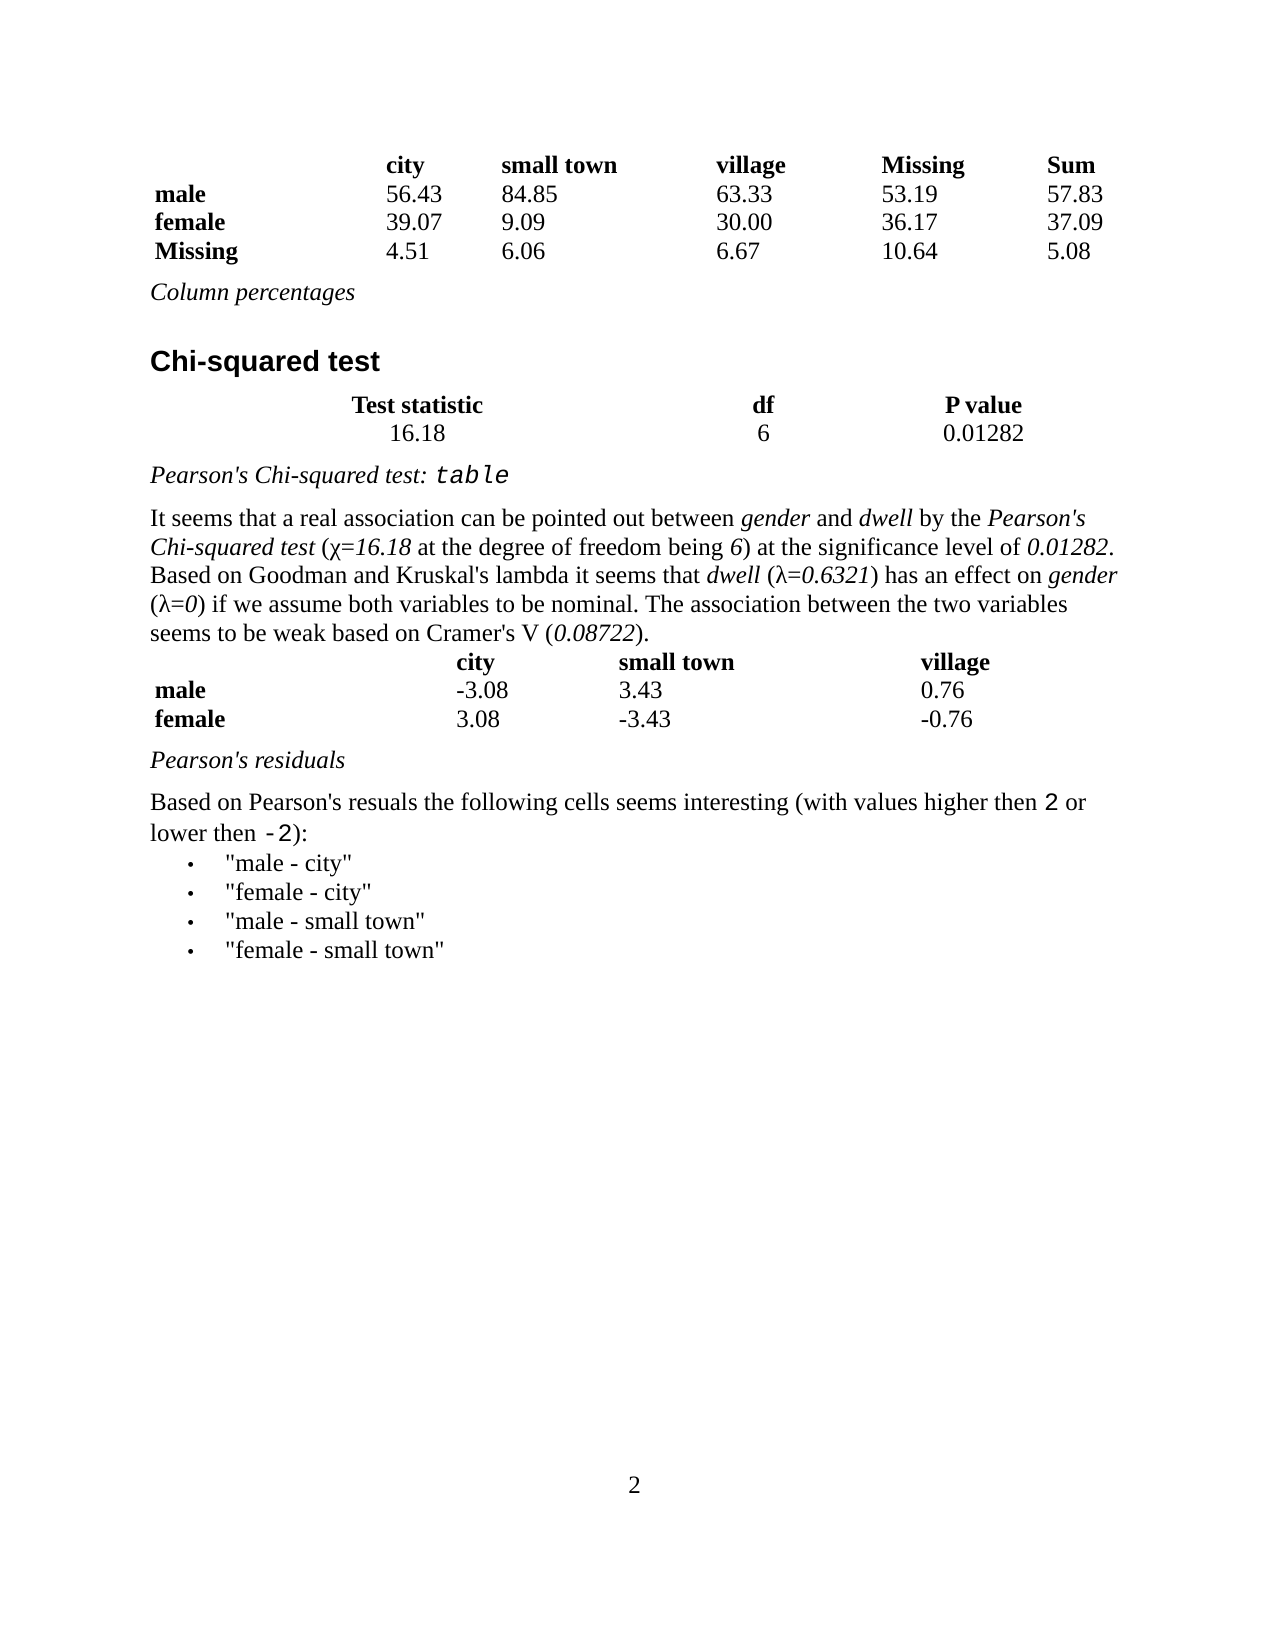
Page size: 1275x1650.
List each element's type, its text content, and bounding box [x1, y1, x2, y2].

table_cell male [150, 179, 381, 207]
table_cell 9.09 [497, 208, 712, 236]
table_cell 3.43 [614, 676, 916, 704]
text Pearson's residuals [150, 746, 1125, 774]
text It seems that a real association can be pointed out between gender and dwell by the Pearson's Chi-squared test (χ=16.18 at the degree of freedom being 6) at the significance level of 0.01282. Based on Goodman and Kruskal's lambda it seems that dwell (λ=0.6321) has an effect on gender (λ=0) if we assume both variables to be nominal. The association between the two variables seems to be weak based on Cramer's V (0.08722). [150, 503, 1125, 647]
table_cell 16.18 [150, 419, 684, 447]
table_cell 0.76 [916, 676, 1125, 704]
table_cell 5.08 [1042, 236, 1125, 265]
table_cell 63.33 [712, 179, 877, 207]
list "male - small town" [187, 906, 1125, 935]
table_header [150, 150, 381, 179]
table_cell -0.76 [916, 704, 1125, 733]
table_header Sum [1042, 150, 1125, 179]
table_cell 39.07 [381, 208, 497, 236]
table_cell female [150, 208, 381, 236]
text Pearson's Chi-squared test: table [150, 460, 1125, 491]
table_cell 6.67 [712, 236, 877, 265]
table_header [150, 647, 452, 676]
table_header village [916, 647, 1125, 676]
table_cell Missing [150, 236, 381, 265]
table_cell 37.09 [1042, 208, 1125, 236]
table_cell 53.19 [877, 179, 1042, 207]
table_header Test statistic [150, 390, 684, 418]
table_cell female [150, 704, 452, 733]
table_header P value [842, 390, 1125, 418]
text Column percentages [150, 277, 1125, 306]
table_header village [712, 150, 877, 179]
table_cell 56.43 [381, 179, 497, 207]
table_cell 57.83 [1042, 179, 1125, 207]
table_cell -3.43 [614, 704, 916, 733]
text Based on Pearson's resuals the following cells seems interesting (with values higher then 2 or lower then -2): [150, 787, 1125, 848]
table_cell 0.01282 [842, 419, 1125, 447]
list "female - small town" [187, 935, 1125, 963]
list "female - city" [187, 877, 1125, 906]
table_cell 10.64 [877, 236, 1042, 265]
table_header city [381, 150, 497, 179]
table_cell 3.08 [452, 704, 614, 733]
table_cell -3.08 [452, 676, 614, 704]
table_header small town [614, 647, 916, 676]
table_cell 36.17 [877, 208, 1042, 236]
table_header small town [497, 150, 712, 179]
table_cell 84.85 [497, 179, 712, 207]
subtitle Chi-squared test [150, 344, 1125, 377]
table_cell 6.06 [497, 236, 712, 265]
table_header df [685, 390, 842, 418]
table_cell 30.00 [712, 208, 877, 236]
table_header Missing [877, 150, 1042, 179]
table_header city [452, 647, 614, 676]
table_cell 6 [685, 419, 842, 447]
table_cell 4.51 [381, 236, 497, 265]
table_cell male [150, 676, 452, 704]
list "male - city" [187, 848, 1125, 877]
